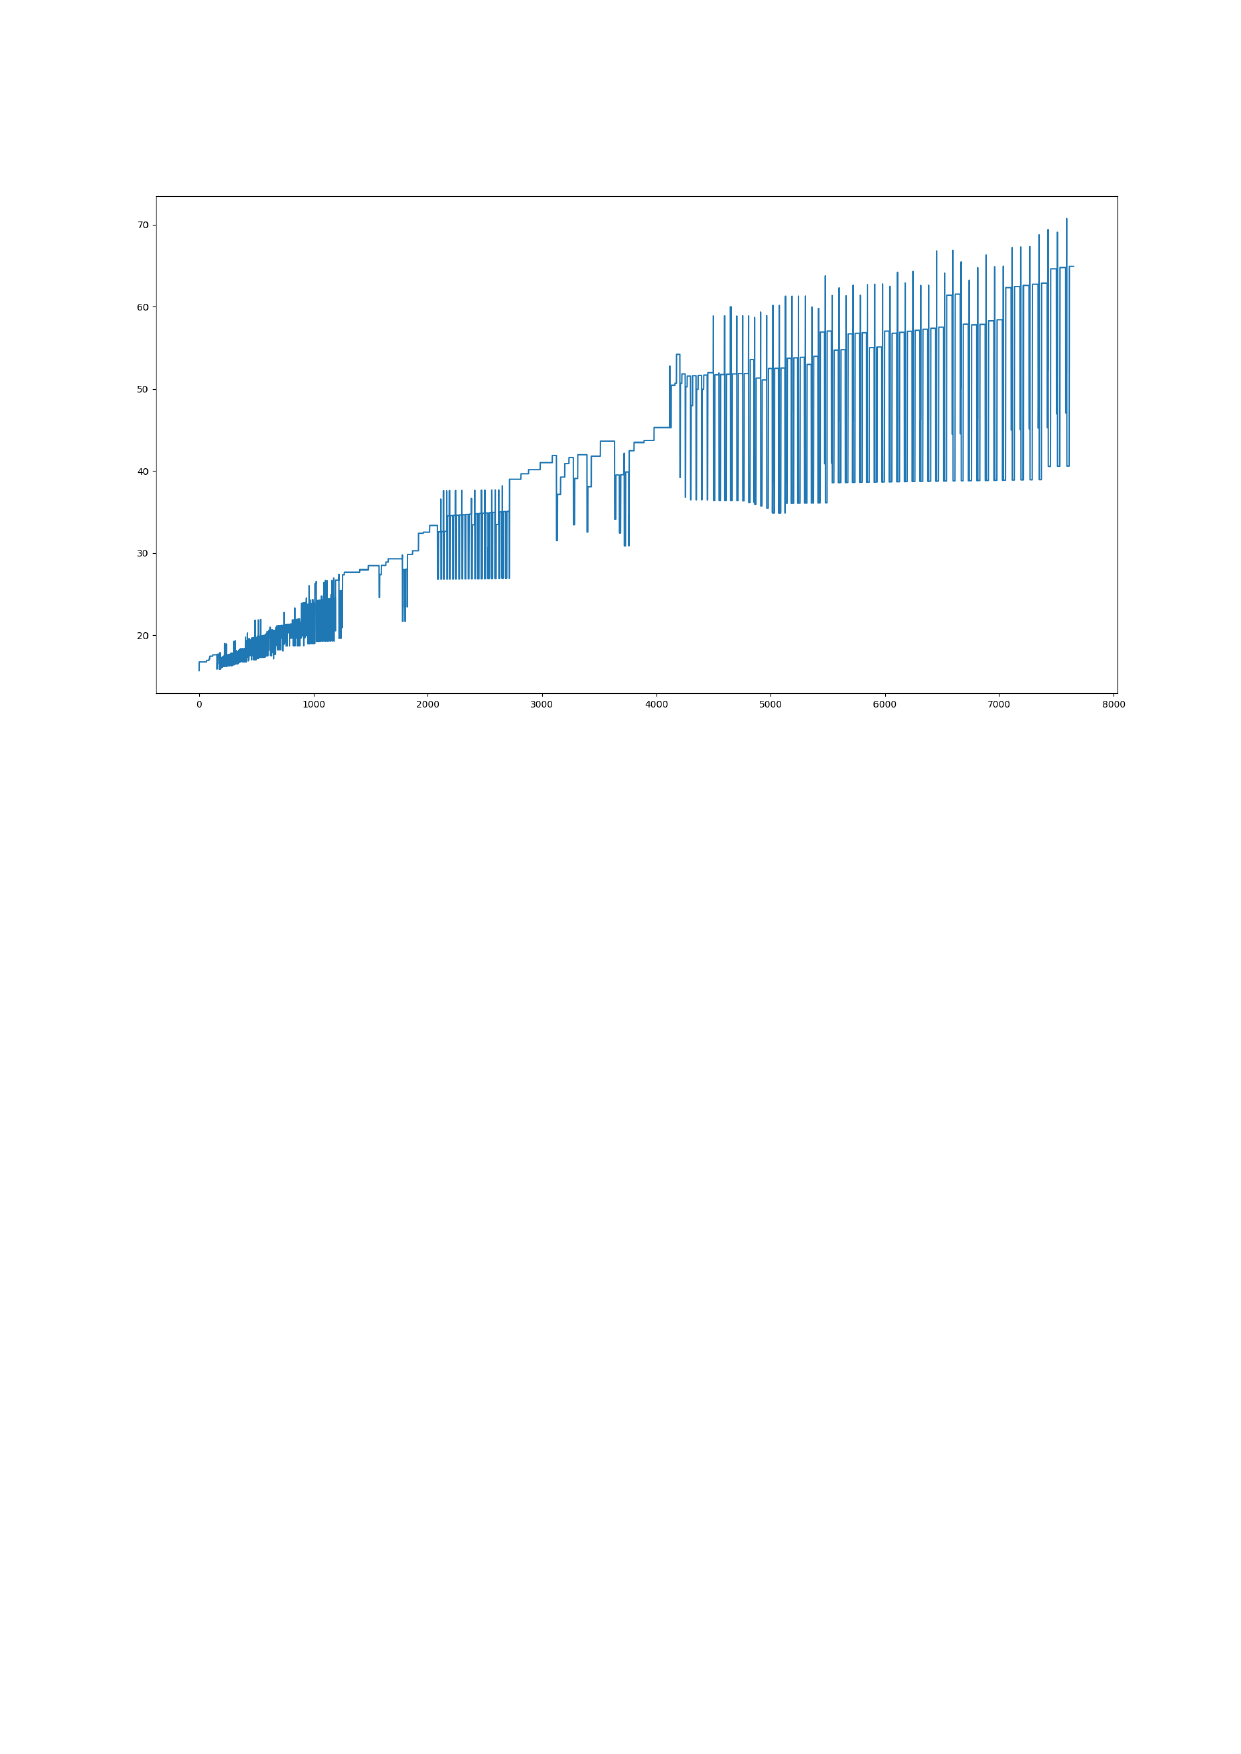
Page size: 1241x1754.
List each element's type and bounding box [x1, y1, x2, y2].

picture [0, 118, 1241, 764]
